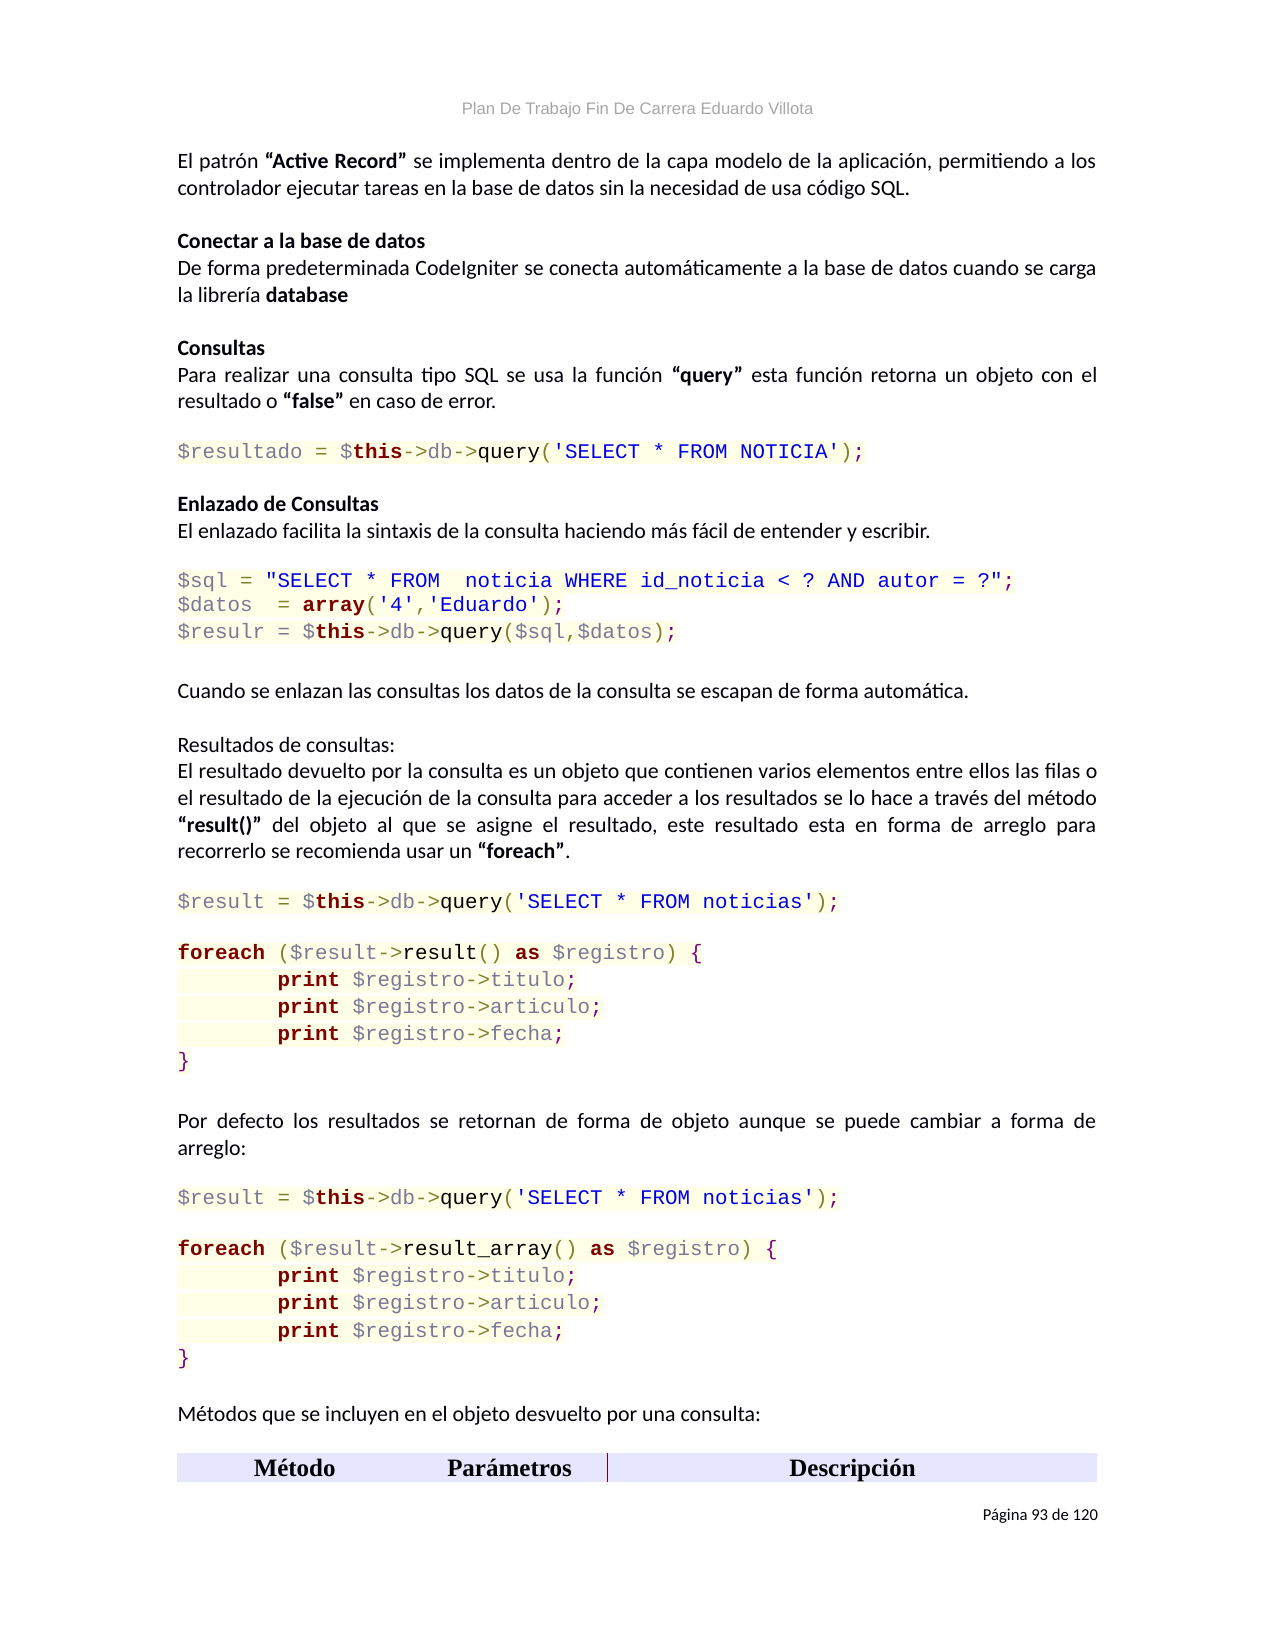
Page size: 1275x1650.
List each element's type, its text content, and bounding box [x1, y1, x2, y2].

table_header Método [177, 1453, 412, 1482]
table_header Parámetros [412, 1453, 607, 1482]
text $resulr = $this->db->query($sql,$datos); [177, 621, 1098, 644]
text Por defecto los resultados se retornan de forma de objeto aunque se puede cambiar a forma de arreglo: [177, 1107, 1098, 1161]
text print $registro->articulo; [177, 996, 1098, 1020]
text print $registro->fecha; [177, 1023, 1098, 1047]
text Para realizar una consulta tipo SQL se usa la función “query” esta función retorna un objeto con el resultado o “false” en caso de error. [177, 361, 1098, 414]
text print $registro->titulo; [177, 969, 1098, 993]
text print $registro->titulo; [177, 1265, 1098, 1289]
text El patrón “Active Record” se implementa dentro de la capa modelo de la aplicación, permitiendo a los controlador ejecutar tareas en la base de datos sin la necesidad de usa código SQL. [177, 148, 1098, 201]
text El enlazado facilita la sintaxis de la consulta haciendo más fácil de entender y escribir. [177, 517, 1098, 543]
text print $registro->articulo; [177, 1292, 1098, 1316]
text $result = $this->db->query('SELECT * FROM noticias'); [177, 891, 1098, 914]
text $resultado = $this->db->query('SELECT * FROM NOTICIA'); [177, 441, 1098, 464]
text El resultado devuelto por la consulta es un objeto que contienen varios elementos entre ellos las filas o el resultado de la ejecución de la consulta para acceder a los resultados se lo hace a través del método “result()” del objeto al que se asigne el resultado, este resultado esta en forma de arreglo para recorrerlo se recomienda usar un “foreach”. [177, 758, 1098, 864]
text } [177, 1347, 1098, 1370]
text Enlazado de Consultas [177, 490, 1098, 517]
text Conectar a la base de datos [177, 228, 1098, 254]
text } [177, 1051, 1098, 1074]
text $result = $this->db->query('SELECT * FROM noticias'); [177, 1187, 1098, 1211]
text print $registro->fecha; [177, 1319, 1098, 1343]
text foreach ($result->result_array() as $registro) { [177, 1238, 1098, 1262]
text Métodos que se incluyen en el objeto desvuelto por una consulta: [177, 1400, 1098, 1427]
text Consultas [177, 334, 1098, 361]
text Resultados de consultas: [177, 731, 1098, 758]
text $datos = array('4','Eduardo'); [177, 594, 1098, 617]
table_header Descripción [608, 1453, 1097, 1482]
text De forma predeterminada CodeIgniter se conecta automáticamente a la base de datos cuando se carga la librería database [177, 254, 1098, 308]
text Cuando se enlazan las consultas los datos de la consulta se escapan de forma automática. [177, 678, 1098, 704]
text $sql = "SELECT * FROM noticia WHERE id_noticia < ? AND autor = ?"; [177, 570, 1098, 594]
text foreach ($result->result() as $registro) { [177, 942, 1098, 965]
